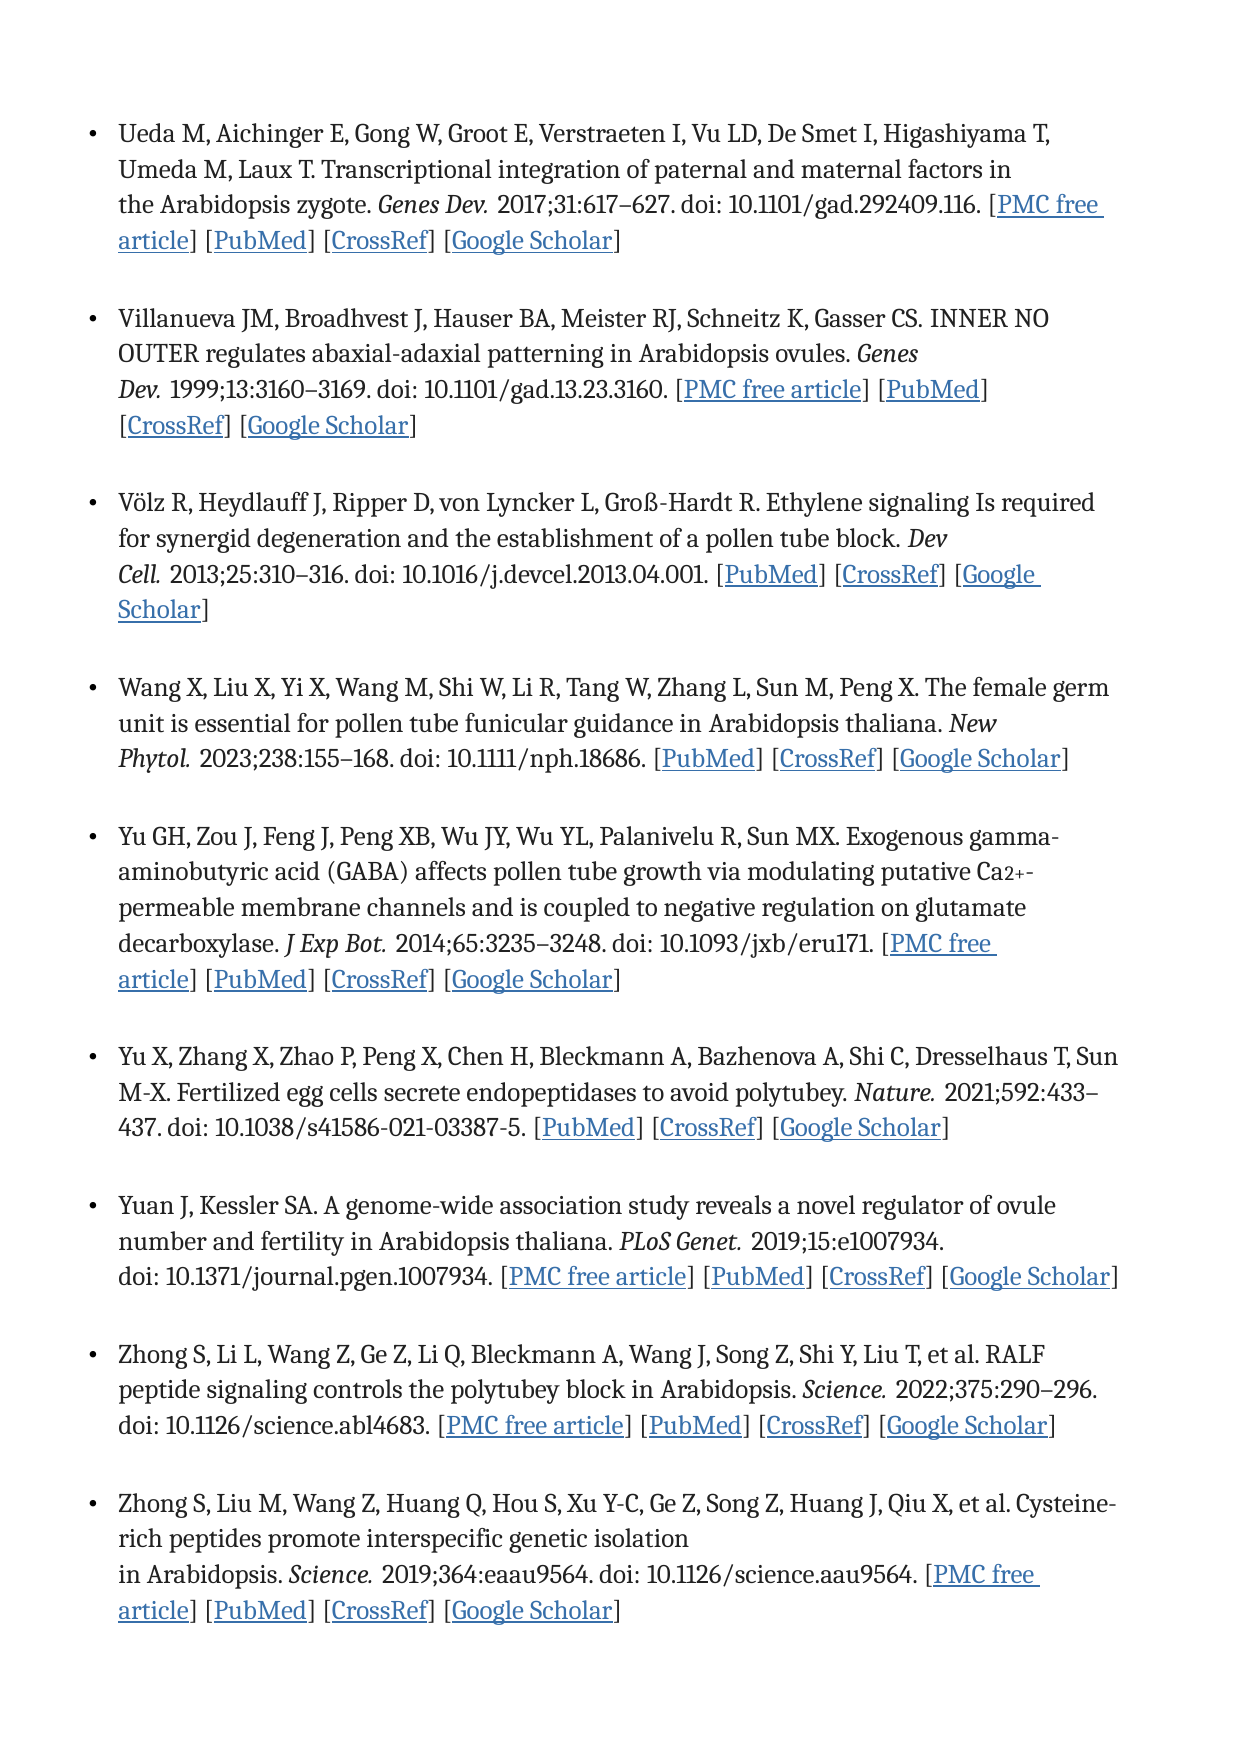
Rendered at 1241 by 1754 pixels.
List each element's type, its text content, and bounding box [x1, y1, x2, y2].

list Zhong S, Liu M, Wang Z, Huang Q, Hou S, Xu Y-C, Ge Z, Song Z, Huang J, Qiu X, et al. Cysteine-rich peptides promote interspecific genetic isolation in Arabidopsis. Science. 2019;364:eaau9564. doi: 10.1126/science.aau9564. [PMC free article] [PubMed] [CrossRef] [Google Scholar] [118, 1488, 1122, 1626]
list Yu X, Zhang X, Zhao P, Peng X, Chen H, Bleckmann A, Bazhenova A, Shi C, Dresselhaus T, Sun M-X. Fertilized egg cells secrete endopeptidases to avoid polytubey. Nature. 2021;592:433–437. doi: 10.1038/s41586-021-03387-5. [PubMed] [CrossRef] [Google Scholar] [118, 1041, 1122, 1144]
list Yu GH, Zou J, Feng J, Peng XB, Wu JY, Wu YL, Palanivelu R, Sun MX. Exogenous gamma-aminobutyric acid (GABA) affects pollen tube growth via modulating putative Ca2+-permeable membrane channels and is coupled to negative regulation on glutamate decarboxylase. J Exp Bot. 2014;65:3235–3248. doi: 10.1093/jxb/eru171. [PMC free article] [PubMed] [CrossRef] [Google Scholar] [118, 821, 1122, 995]
list Wang X, Liu X, Yi X, Wang M, Shi W, Li R, Tang W, Zhang L, Sun M, Peng X. The female germ unit is essential for pollen tube funicular guidance in Arabidopsis thaliana. New Phytol. 2023;238:155–168. doi: 10.1111/nph.18686. [PubMed] [CrossRef] [Google Scholar] [118, 672, 1122, 774]
list Ueda M, Aichinger E, Gong W, Groot E, Verstraeten I, Vu LD, De Smet I, Higashiyama T, Umeda M, Laux T. Transcriptional integration of paternal and maternal factors in the Arabidopsis zygote. Genes Dev. 2017;31:617–627. doi: 10.1101/gad.292409.116. [PMC free article] [PubMed] [CrossRef] [Google Scholar] [118, 118, 1122, 256]
list Yuan J, Kessler SA. A genome-wide association study reveals a novel regulator of ovule number and fertility in Arabidopsis thaliana. PLoS Genet. 2019;15:e1007934. doi: 10.1371/journal.pgen.1007934. [PMC free article] [PubMed] [CrossRef] [Google Scholar] [118, 1190, 1122, 1292]
list Villanueva JM, Broadhvest J, Hauser BA, Meister RJ, Schneitz K, Gasser CS. INNER NO OUTER regulates abaxial-adaxial patterning in Arabidopsis ovules. Genes Dev. 1999;13:3160–3169. doi: 10.1101/gad.13.23.3160. [PMC free article] [PubMed] [CrossRef] [Google Scholar] [118, 303, 1122, 441]
list Völz R, Heydlauff J, Ripper D, von Lyncker L, Groß-Hardt R. Ethylene signaling Is required for synergid degeneration and the establishment of a pollen tube block. Dev Cell. 2013;25:310–316. doi: 10.1016/j.devcel.2013.04.001. [PubMed] [CrossRef] [Google Scholar] [118, 487, 1122, 626]
list Zhong S, Li L, Wang Z, Ge Z, Li Q, Bleckmann A, Wang J, Song Z, Shi Y, Liu T, et al. RALF peptide signaling controls the polytubey block in Arabidopsis. Science. 2022;375:290–296. doi: 10.1126/science.abl4683. [PMC free article] [PubMed] [CrossRef] [Google Scholar] [118, 1339, 1122, 1441]
